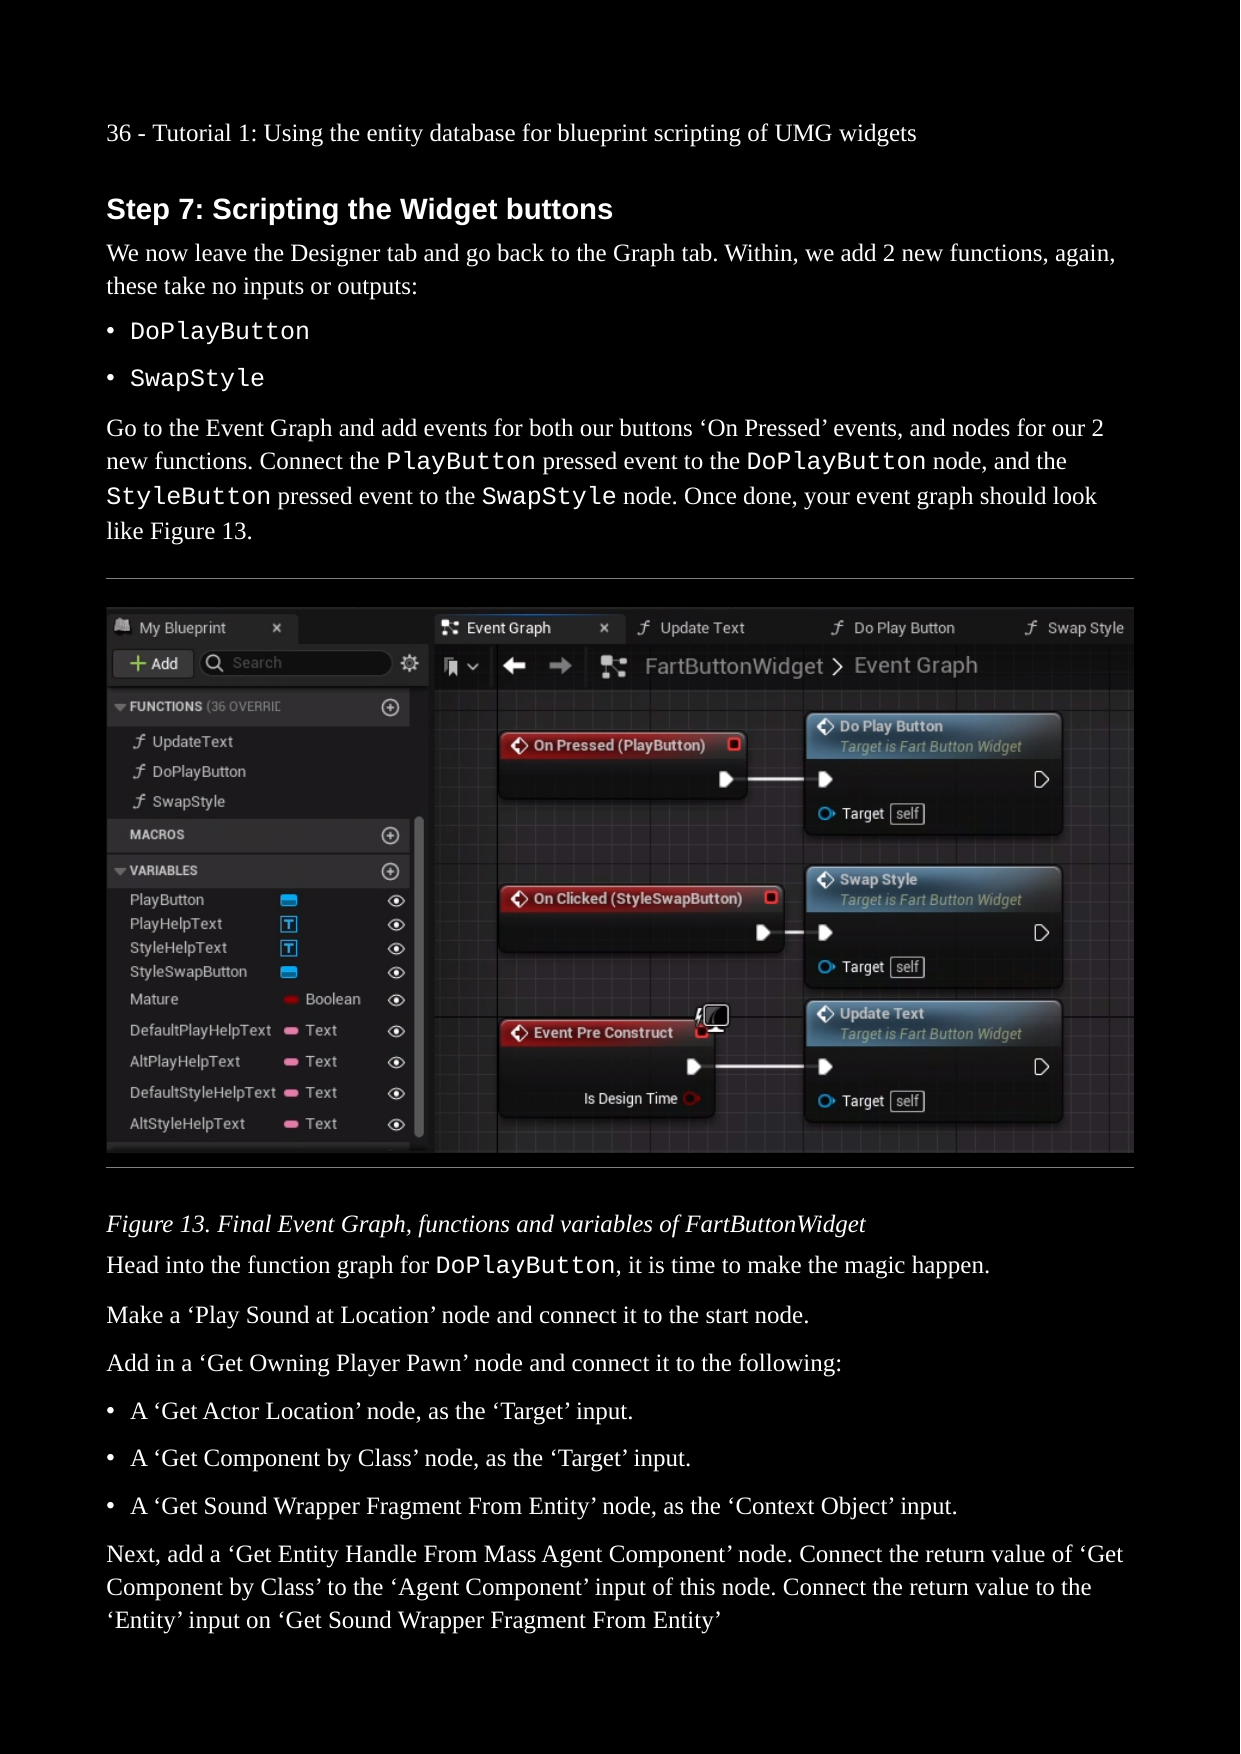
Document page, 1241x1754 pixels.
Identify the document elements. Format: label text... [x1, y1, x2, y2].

text Go to the Event Graph and add events for both our buttons ‘On Pressed’ events, and nodes for our 2 new functions. Connect the PlayButton pressed event to the DoPlayButton node, and the StyleButton pressed event to the SwapStyle node. Once done, your event graph should look like Figure 13. [106, 413, 1134, 545]
list A ‘Get Component by Class’ node, as the ‘Target’ input. [106, 1443, 1134, 1472]
list A ‘Get Actor Location’ node, as the ‘Target’ input. [106, 1396, 1134, 1424]
text Add in a ‘Get Owning Player Pawn’ node and connect it to the following: [106, 1348, 1134, 1377]
list DoPlayButton [106, 318, 1134, 347]
list A ‘Get Sound Wrapper Fragment From Entity’ node, as the ‘Context Object’ input. [106, 1491, 1134, 1520]
picture [106, 607, 1134, 1153]
list SwapStyle [106, 366, 1134, 394]
text Figure 13. Final Event Graph, functions and variables of FartButtonWidget [106, 1209, 1134, 1238]
subtitle Step 7: Scripting the Widget buttons [106, 192, 1134, 225]
text Make a ‘Play Sound at Location’ node and connect it to the start node. [106, 1301, 1134, 1329]
text We now leave the Designer tab and go back to the Graph tab. Within, we add 2 new functions, again, these take no inputs or outputs: [106, 238, 1134, 300]
text Next, add a ‘Get Entity Handle From Mass Agent Component’ node. Connect the return value of ‘Get Component by Class’ to the ‘Agent Component’ input of this node. Connect the return value to the ‘Entity’ input on ‘Get Sound Wrapper Fragment From Entity’ [106, 1539, 1134, 1633]
text Head into the function graph for DoPlayButton, it is time to make the magic happen. [106, 1251, 1134, 1281]
